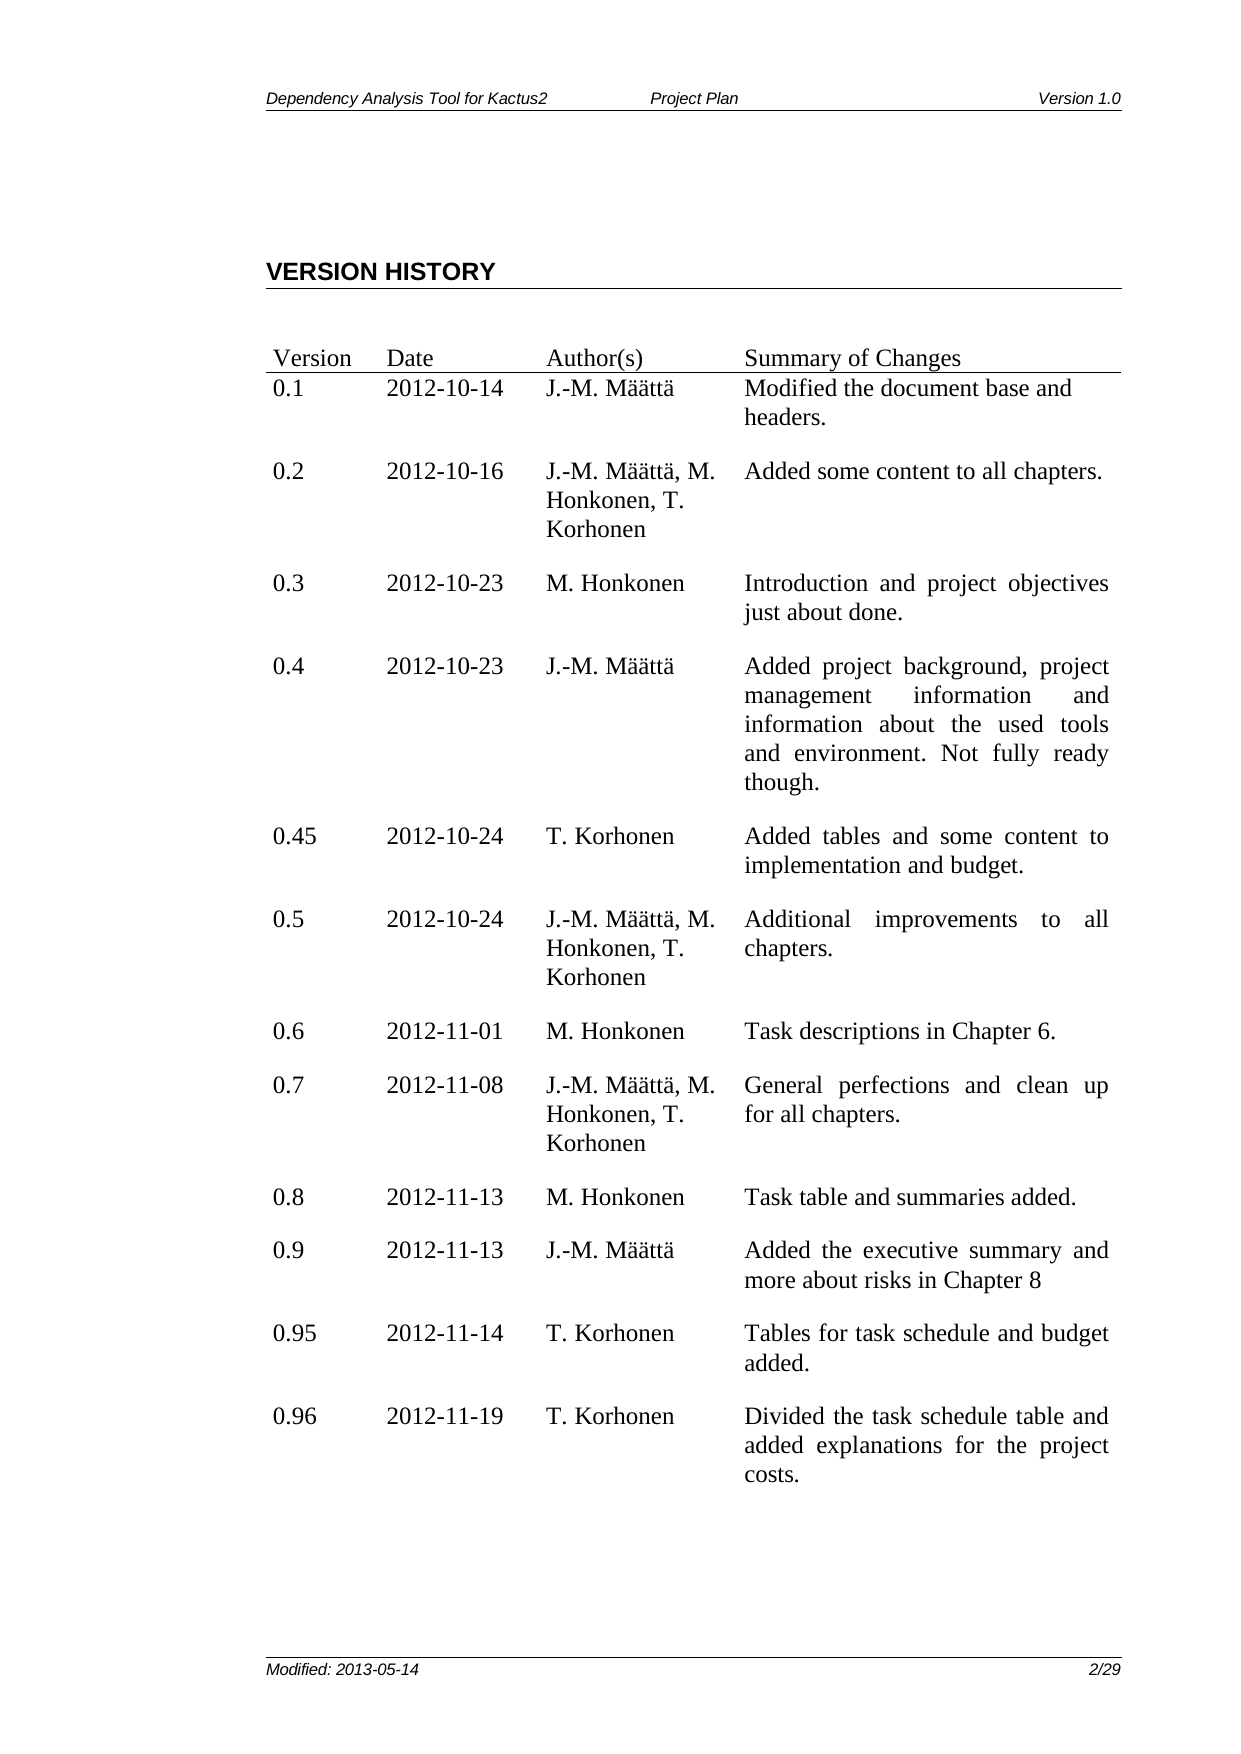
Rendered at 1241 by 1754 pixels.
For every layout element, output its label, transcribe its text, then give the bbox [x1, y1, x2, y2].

table_cell 2012-11-19 [375, 1401, 534, 1513]
table_cell 2012-10-16 [375, 456, 534, 568]
table_cell 0.45 [266, 821, 375, 904]
list Version History [266, 257, 1122, 288]
table_cell J.-M. Määttä, M. Honkonen, T. Korhonen [535, 1070, 733, 1182]
table_cell 2012-11-13 [375, 1182, 534, 1235]
table_cell Modified the document base and headers. [733, 373, 1121, 456]
table_cell 2012-11-08 [375, 1070, 534, 1182]
table_header Version [266, 343, 375, 372]
table_cell 0.5 [266, 904, 375, 1016]
table_cell 2012-10-24 [375, 821, 534, 904]
table_cell General perfections and clean up for all chapters. [733, 1070, 1121, 1182]
table_cell 0.3 [266, 568, 375, 651]
table_cell 0.4 [266, 651, 375, 821]
table_header Date [375, 343, 534, 372]
table_cell 0.95 [266, 1318, 375, 1401]
table_cell M. Honkonen [535, 1182, 733, 1235]
table_cell Added tables and some content to implementation and budget. [733, 821, 1121, 904]
table_cell M. Honkonen [535, 1016, 733, 1069]
table_cell J.-M. Määttä [535, 1235, 733, 1318]
table_cell T. Korhonen [535, 1318, 733, 1401]
table_cell Divided the task schedule table and added explanations for the project costs. [733, 1401, 1121, 1513]
table_cell T. Korhonen [535, 821, 733, 904]
table_cell Task descriptions in Chapter 6. [733, 1016, 1121, 1069]
table_header Author(s) [535, 343, 733, 372]
table_cell J.-M. Määttä, M. Honkonen, T. Korhonen [535, 456, 733, 568]
table_cell 2012-11-01 [375, 1016, 534, 1069]
table_cell J.-M. Määttä [535, 651, 733, 821]
table_cell 2012-10-23 [375, 651, 534, 821]
table_cell 2012-10-14 [375, 373, 534, 456]
table_cell Tables for task schedule and budget added. [733, 1318, 1121, 1401]
table_cell 2012-10-24 [375, 904, 534, 1016]
table_cell 2012-11-13 [375, 1235, 534, 1318]
table_cell J.-M. Määttä [535, 373, 733, 456]
table_cell 0.8 [266, 1182, 375, 1235]
table_cell Added project background, project management information and information about the used tools and environment. Not fully ready though. [733, 651, 1121, 821]
table_cell 2012-11-14 [375, 1318, 534, 1401]
table_cell Introduction and project objectives just about done. [733, 568, 1121, 651]
table_cell 0.6 [266, 1016, 375, 1069]
table_cell 0.9 [266, 1235, 375, 1318]
table_header Summary of Changes [733, 343, 1121, 372]
table_cell J.-M. Määttä, M. Honkonen, T. Korhonen [535, 904, 733, 1016]
table_cell 0.2 [266, 456, 375, 568]
table_cell T. Korhonen [535, 1401, 733, 1513]
table_cell 0.7 [266, 1070, 375, 1182]
table_cell Added the executive summary and more about risks in Chapter 8 [733, 1235, 1121, 1318]
table_cell Task table and summaries added. [733, 1182, 1121, 1235]
table_cell Additional improvements to all chapters. [733, 904, 1121, 1016]
table_cell 0.96 [266, 1401, 375, 1513]
table_cell M. Honkonen [535, 568, 733, 651]
table_cell Added some content to all chapters. [733, 456, 1121, 568]
table_cell 0.1 [266, 373, 375, 456]
table_cell 2012-10-23 [375, 568, 534, 651]
